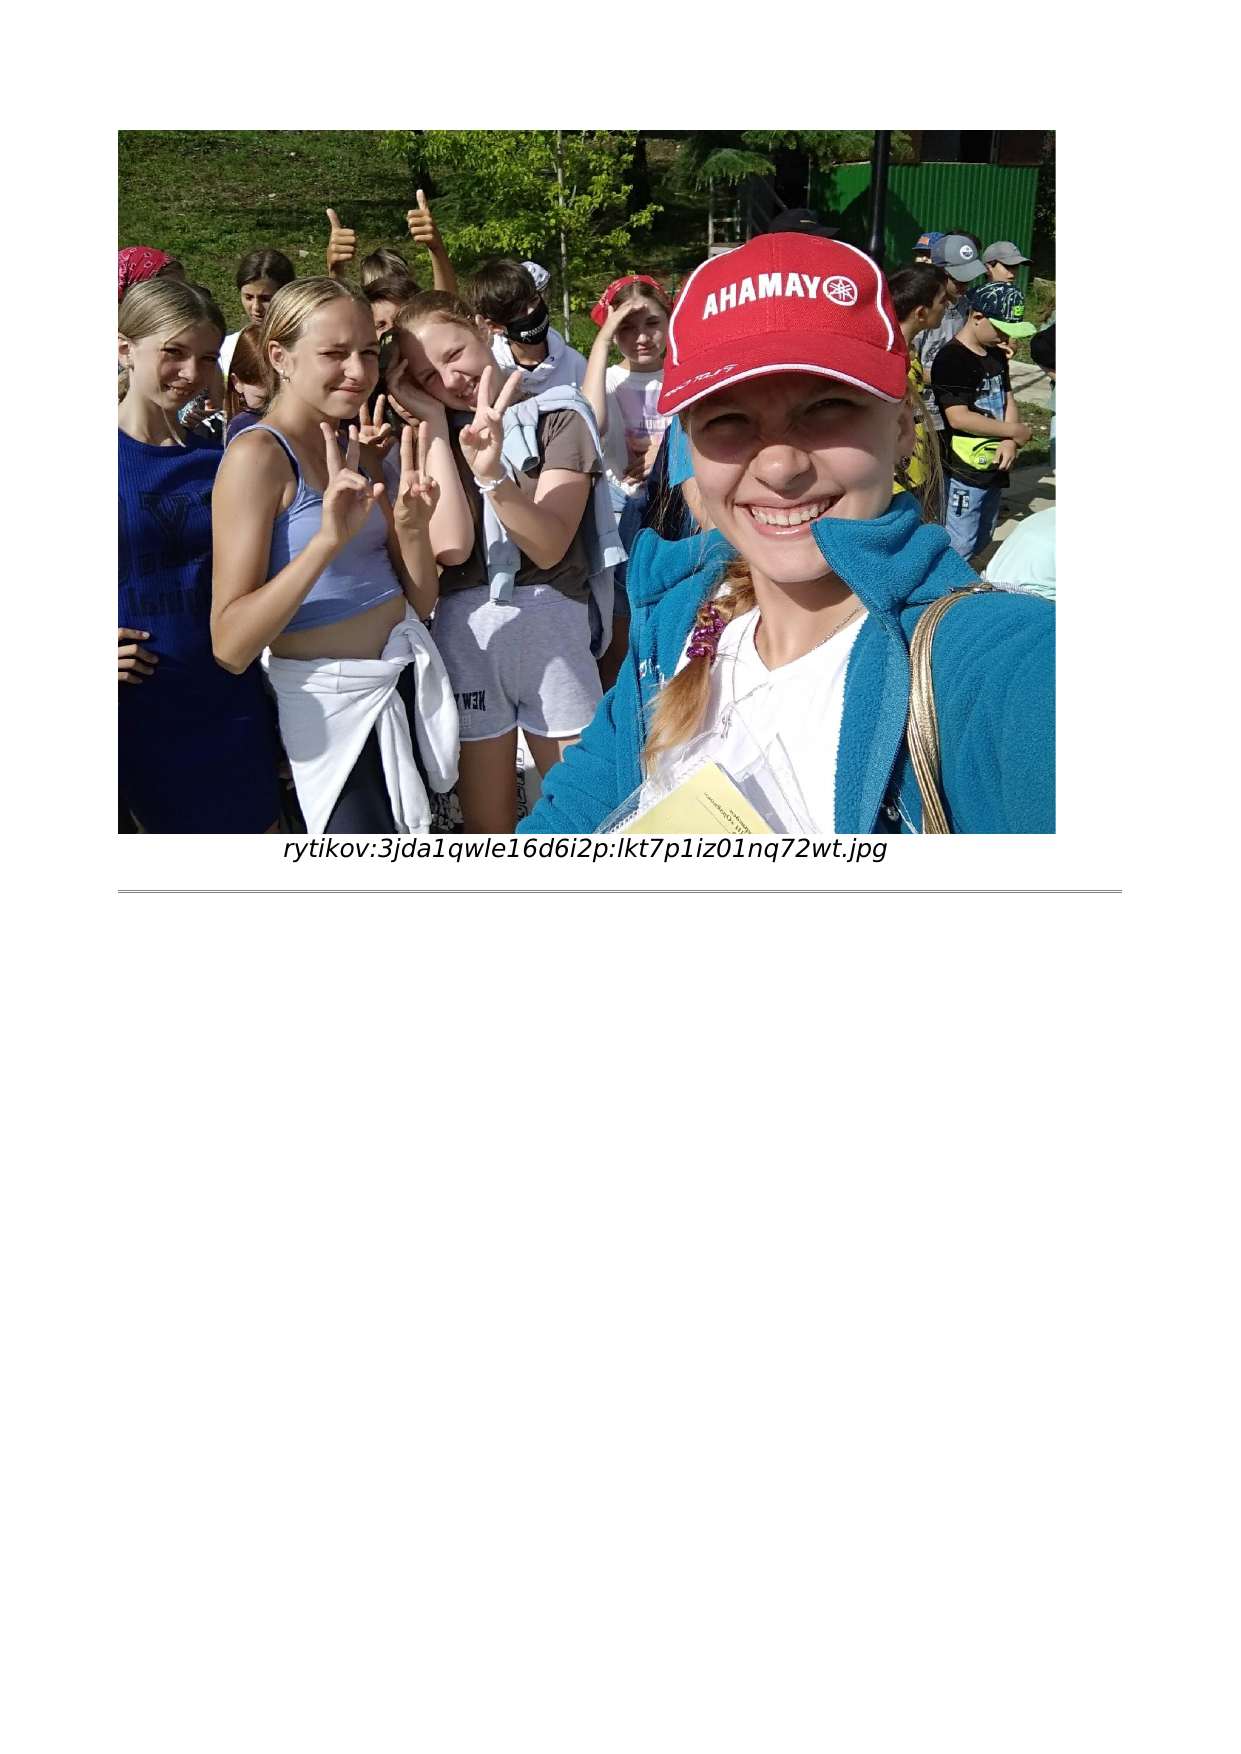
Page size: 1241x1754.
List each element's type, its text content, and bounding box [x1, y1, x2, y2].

picture [578, 783, 586, 789]
picture [971, 726, 979, 741]
picture [118, 130, 1056, 834]
picture [545, 815, 568, 834]
picture [968, 762, 975, 768]
picture [570, 814, 584, 832]
picture [609, 737, 615, 745]
picture [585, 822, 590, 831]
picture [1019, 660, 1029, 671]
picture [577, 769, 583, 777]
picture [979, 765, 988, 772]
picture [580, 805, 591, 815]
text rytikov:3jda1qwle16d6i2p:lkt7p1iz01nq72wt.jpg [118, 834, 1056, 863]
picture [973, 744, 984, 760]
picture [1027, 632, 1056, 665]
picture [590, 781, 599, 789]
